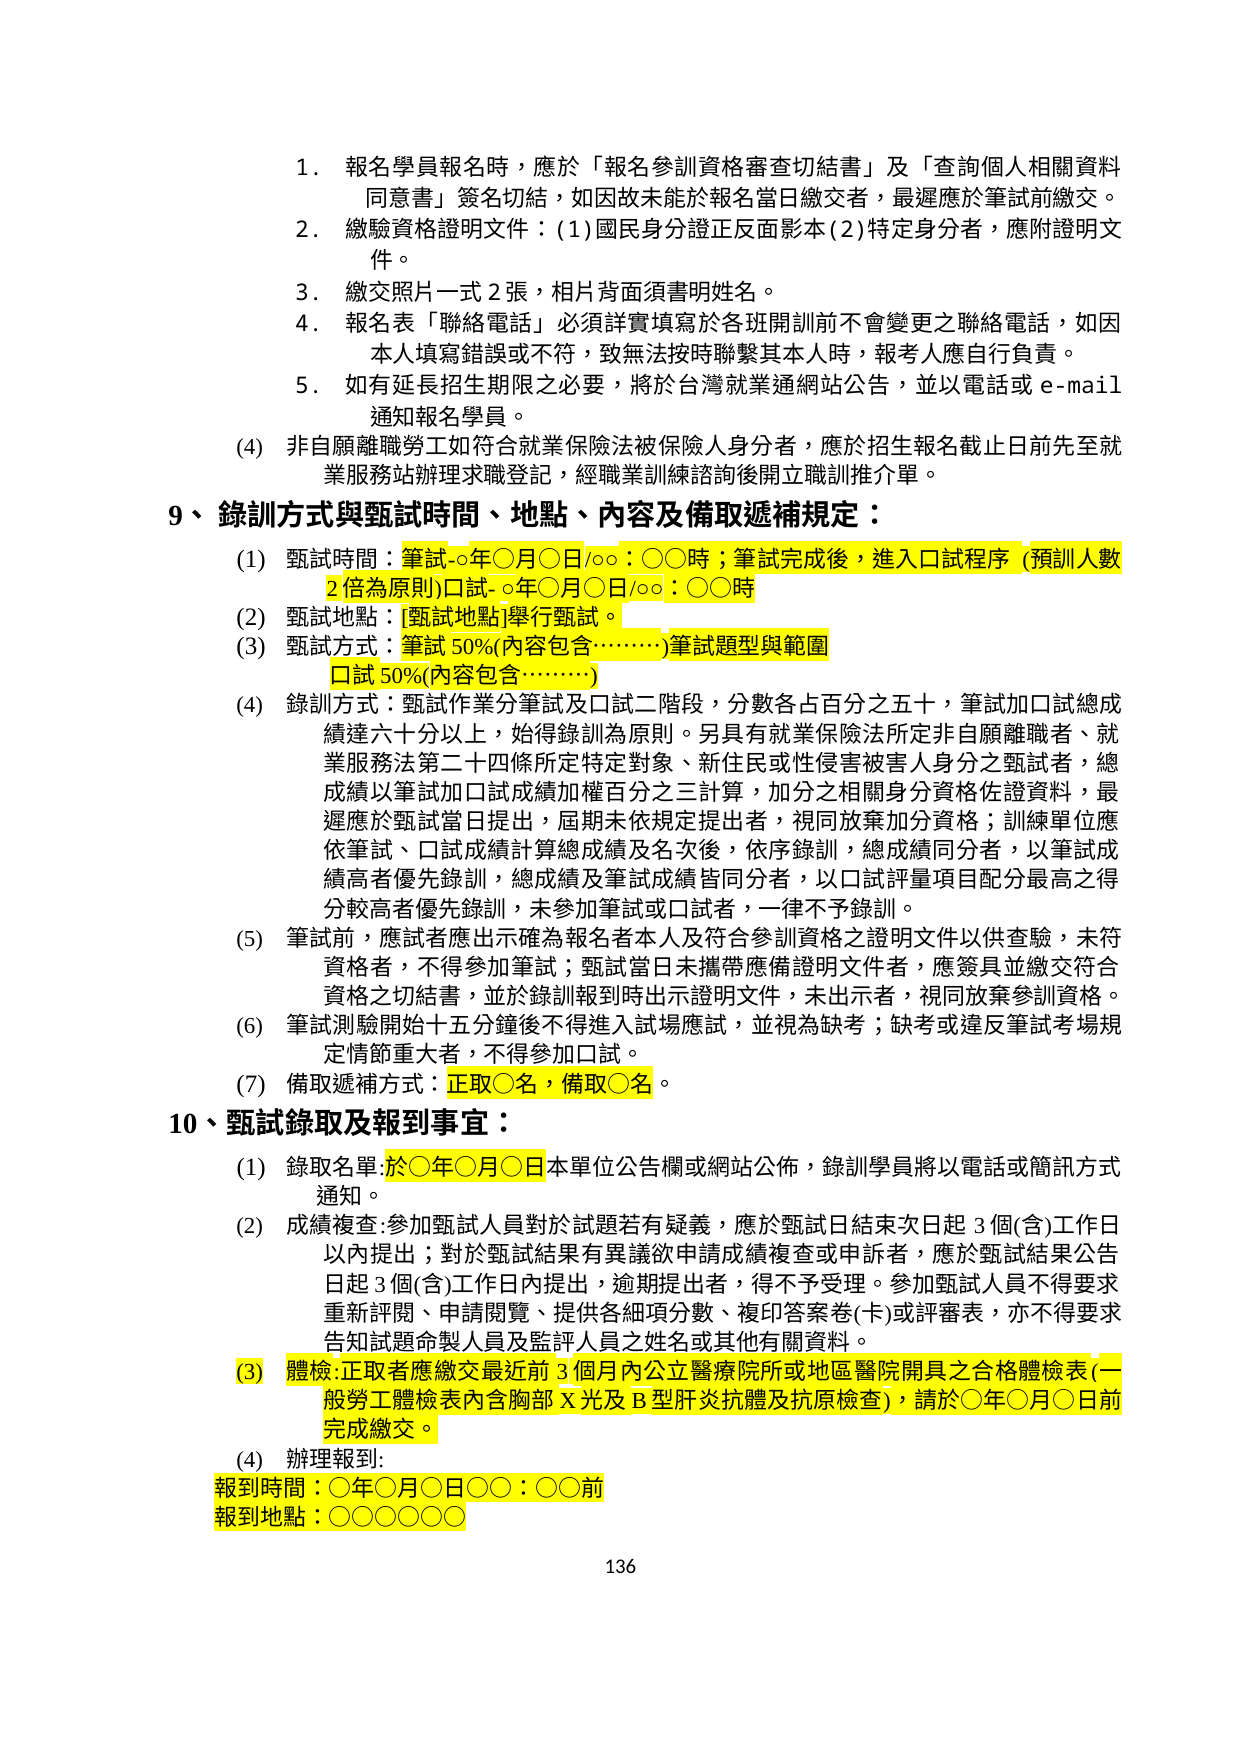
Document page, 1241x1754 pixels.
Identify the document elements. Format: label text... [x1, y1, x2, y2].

list 體檢:正取者應繳交最近前3個月內公立醫療院所或地區醫院開具之合格體檢表(一般勞工體檢表內含胸部X光及B型肝炎抗體及抗原檢查)，請於○年○月○日前完成繳交。 [236, 1356, 1122, 1444]
list 錄訓方式：甄試作業分筆試及口試二階段，分數各占百分之五十，筆試加口試總成績達六十分以上，始得錄訓為原則。另具有就業保險法所定非自願離職者、就業服務法第二十四條所定特定對象、新住民或性侵害被害人身分之甄試者，總成績以筆試加口試成績加權百分之三計算，加分之相關身分資格佐證資料，最遲應於甄試當日提出，屆期未依規定提出者，視同放棄加分資格；訓練單位應依筆試、口試成績計算總成績及名次後，依序錄訓，總成績同分者，以筆試成績高者優先錄訓，總成績及筆試成績皆同分者，以口試評量項目配分最高之得分較高者優先錄訓，未參加筆試或口試者，一律不予錄訓。 [236, 689, 1122, 923]
list 錄取名單:於○年○月○日本單位公告欄或網站公佈，錄訓學員將以電話或簡訊方式通知。 [236, 1152, 1122, 1210]
list 筆試測驗開始十五分鐘後不得進入試場應試，並視為缺考；缺考或違反筆試考場規定情節重大者，不得參加口試。 [236, 1010, 1122, 1069]
list 非自願離職勞工如符合就業保險法被保險人身分者，應於招生報名截止日前先至就業服務站辦理求職登記，經職業訓練諮詢後開立職訓推介單。 [236, 431, 1122, 489]
list 報名表「聯絡電話」必須詳實填寫於各班開訓前不會變更之聯絡電話，如因本人填寫錯誤或不符，致無法按時聯繫其本人時，報考人應自行負責。 [295, 306, 1122, 369]
list 如有延長招生期限之必要，將於台灣就業通網站公告，並以電話或e-mail通知報名學員。 [295, 369, 1122, 431]
list 繳交照片一式2張，相片背面須書明姓名。 [295, 275, 1122, 306]
text 報到地點：○○○○○○ [214, 1502, 1122, 1531]
list 筆試前，應試者應出示確為報名者本人及符合參訓資格之證明文件以供查驗，未符資格者，不得參加筆試；甄試當日未攜帶應備證明文件者，應簽具並繳交符合資格之切結書，並於錄訓報到時出示證明文件，未出示者，視同放棄參訓資格。 [236, 923, 1122, 1010]
list 甄試時間：筆試-○年○月○日/○○：○○時；筆試完成後，進入口試程序 (預訓人數2倍為原則)口試- ○年○月○日/○○：○○時 [236, 544, 1122, 602]
list 甄試方式：筆試50%(內容包含………)筆試題型與範圍 [236, 631, 1122, 660]
list 甄試錄取及報到事宜： [168, 1110, 1122, 1139]
list 甄試地點：[甄試地點]舉行甄試。 [236, 602, 1122, 631]
list 辦理報到: [236, 1444, 1122, 1473]
text 口試50%(內容包含………) [214, 660, 1122, 689]
text 報到時間：○年○月○日○○：○○前 [214, 1473, 1122, 1502]
list 成績複查:參加甄試人員對於試題若有疑義，應於甄試日結束次日起3個(含)工作日以內提出；對於甄試結果有異議欲申請成績複查或申訴者，應於甄試結果公告日起3個(含)工作日內提出，逾期提出者，得不予受理。參加甄試人員不得要求重新評閱、申請閱覽、提供各細項分數、複印答案卷(卡)或評審表，亦不得要求告知試題命製人員及監評人員之姓名或其他有關資料。 [236, 1210, 1122, 1356]
list 報名學員報名時，應於「報名參訓資格審查切結書」及「查詢個人相關資料同意書」簽名切結，如因故未能於報名當日繳交者，最遲應於筆試前繳交。 [295, 150, 1122, 212]
list 錄訓方式與甄試時間、地點、內容及備取遞補規定： [168, 502, 1122, 531]
list 備取遞補方式：正取○名，備取○名。 [236, 1069, 1122, 1098]
list 繳驗資格證明文件：(1)國民身分證正反面影本(2)特定身分者，應附證明文件。 [295, 212, 1122, 275]
